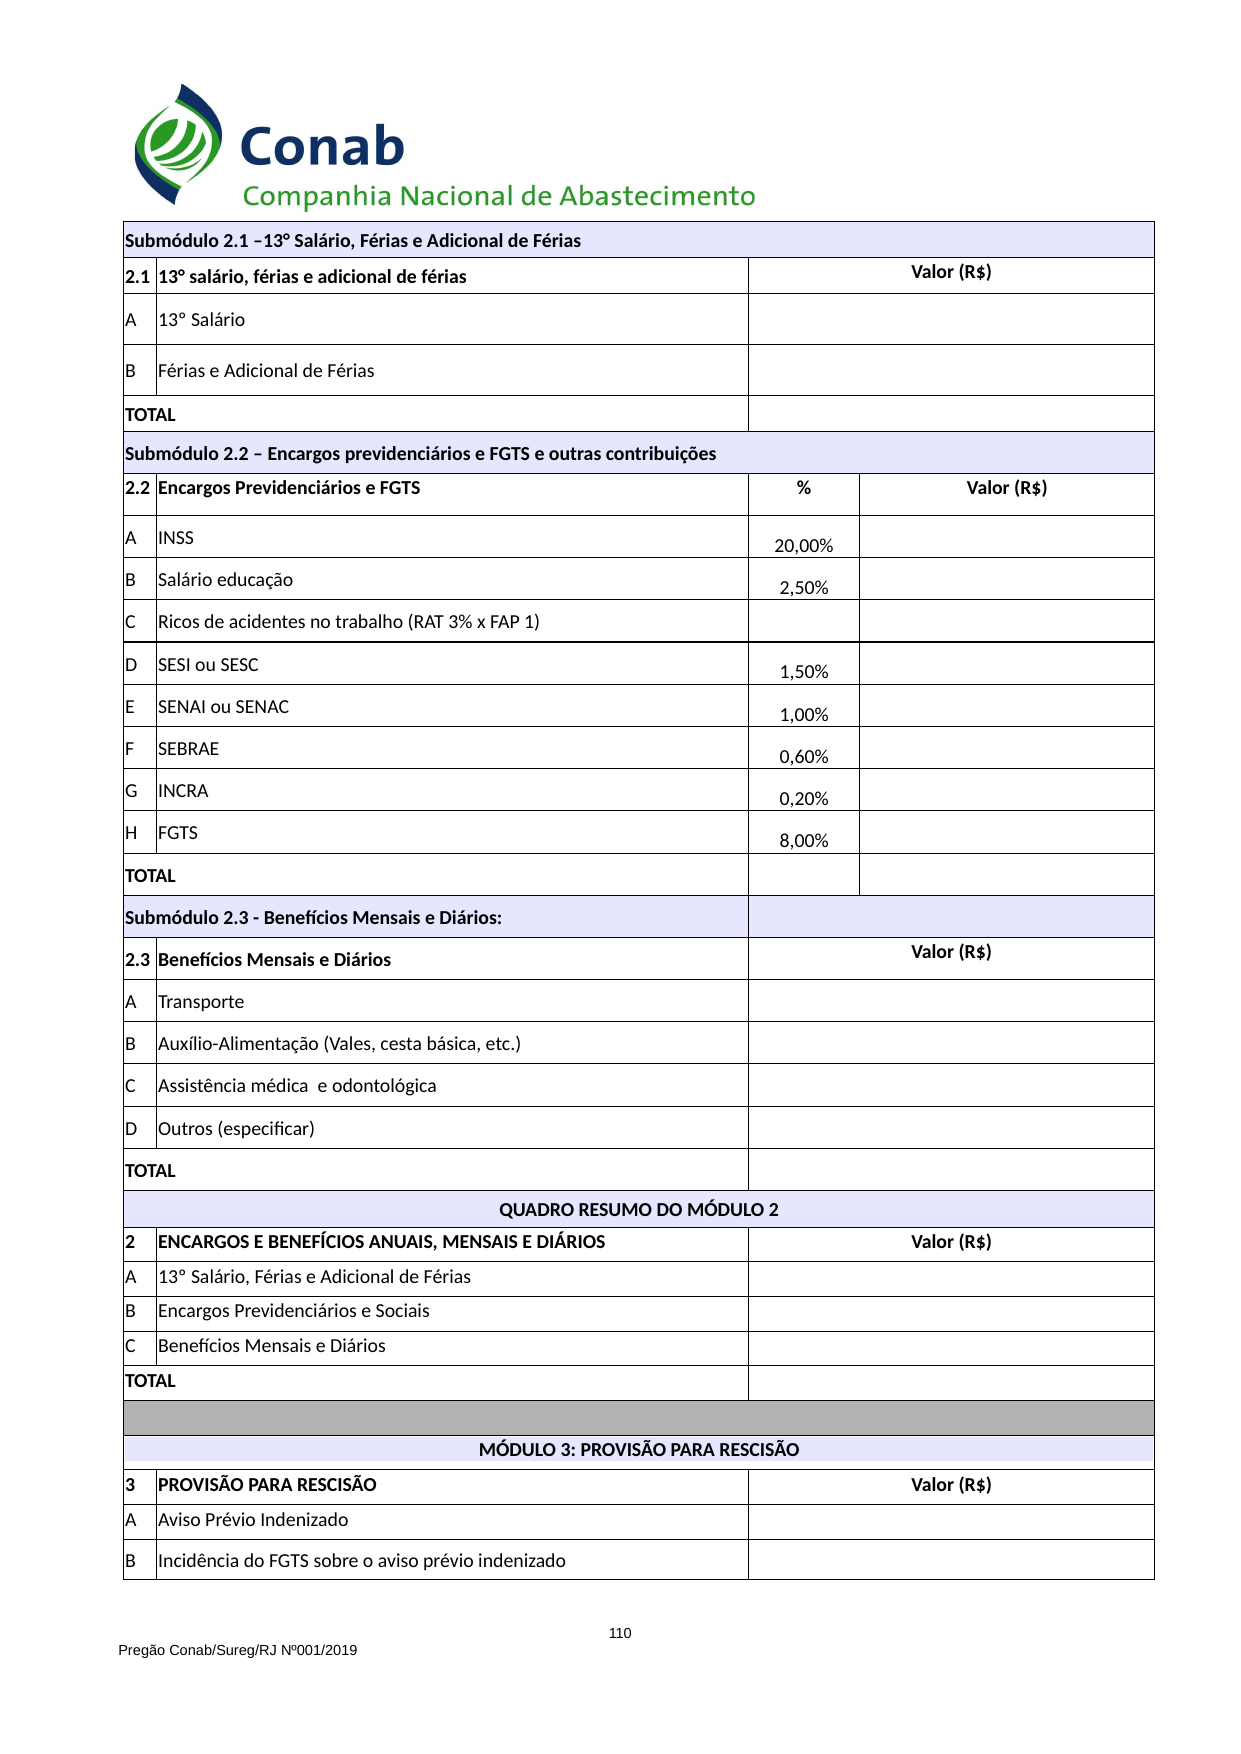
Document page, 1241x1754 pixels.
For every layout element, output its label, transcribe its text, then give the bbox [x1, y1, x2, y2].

table_cell TOTAL [124, 1366, 748, 1400]
table_cell Encargos Previdenciários e FGTS [157, 474, 748, 515]
table_cell 2.1 [124, 258, 156, 293]
table_cell B [124, 1022, 156, 1063]
table_cell [860, 643, 1154, 684]
table_cell Transporte [157, 980, 748, 1021]
table_cell Valor (R$) [749, 258, 1154, 293]
table_cell A [124, 294, 156, 344]
table_cell B [124, 1297, 156, 1331]
table_cell 3 [124, 1470, 156, 1504]
table_cell 13° salário, férias e adicional de férias [157, 258, 748, 293]
table_cell INSS [157, 516, 748, 557]
table_cell [860, 811, 1154, 852]
table_cell [749, 1540, 1154, 1579]
table_cell [749, 1262, 1154, 1296]
table_cell Salário educação [157, 558, 748, 599]
table_cell D [124, 1107, 156, 1148]
table_cell Férias e Adicional de Férias [157, 345, 748, 394]
table_cell FGTS [157, 811, 748, 852]
table_cell MÓDULO 3: PROVISÃO PARA RESCISÃO [124, 1436, 1154, 1469]
table_cell 2.2 [124, 474, 156, 515]
table_cell Submódulo 2.3 - Benefícios Mensais e Diários: [124, 896, 748, 937]
table_cell [749, 1022, 1154, 1063]
table_cell 0,60% [749, 727, 859, 768]
table_cell E [124, 685, 156, 726]
table_cell QUADRO RESUMO DO MÓDULO 2 [124, 1191, 1154, 1227]
table_cell [749, 1149, 1154, 1190]
table_cell Valor (R$) [749, 938, 1154, 979]
table_cell [749, 294, 1154, 344]
table_cell A [124, 1262, 156, 1296]
table_cell [749, 1505, 1154, 1539]
table_cell [749, 1107, 1154, 1148]
table_cell TOTAL [124, 396, 748, 431]
table_cell Outros (especificar) [157, 1107, 748, 1148]
table_cell Valor (R$) [749, 1228, 1154, 1261]
table_cell [860, 516, 1154, 557]
table_cell C [124, 1332, 156, 1365]
table_cell [749, 396, 1154, 431]
table_cell Ricos de acidentes no trabalho (RAT 3% x FAP 1) [157, 600, 748, 641]
table_cell SESI ou SESC [157, 643, 748, 684]
table_cell [749, 980, 1154, 1021]
table_cell 2 [124, 1228, 156, 1261]
table_cell 2.3 [124, 938, 156, 979]
table_cell INCRA [157, 769, 748, 810]
table_cell [860, 558, 1154, 599]
table_cell Submódulo 2.2 – Encargos previdenciários e FGTS e outras contribuições [124, 432, 1154, 473]
table_cell A [124, 1505, 156, 1539]
table_cell [860, 727, 1154, 768]
table_cell B [124, 558, 156, 599]
table_cell TOTAL [124, 854, 748, 894]
table_cell [860, 854, 1154, 894]
table_cell [749, 896, 1154, 937]
table_cell [749, 345, 1154, 394]
table_cell Valor (R$) [749, 1470, 1154, 1504]
table_cell % [749, 474, 859, 515]
table_cell Assistência médica e odontológica [157, 1064, 748, 1106]
table_cell [749, 1064, 1154, 1106]
table_cell Benefícios Mensais e Diários [157, 938, 748, 979]
picture [134, 84, 755, 212]
table_cell [749, 1366, 1154, 1400]
table_cell [749, 1332, 1154, 1365]
table_cell Submódulo 2.1 –13° Salário, Férias e Adicional de Férias [124, 222, 1154, 257]
table_cell H [124, 811, 156, 852]
table_cell Auxílio-Alimentação (Vales, cesta básica, etc.) [157, 1022, 748, 1063]
table_cell [124, 1401, 1154, 1435]
table_cell 13º Salário, Férias e Adicional de Férias [157, 1262, 748, 1296]
table_cell 8,00% [749, 811, 859, 852]
table_cell G [124, 769, 156, 810]
table_cell [860, 600, 1154, 641]
table_cell C [124, 1064, 156, 1106]
table_cell 2,50% [749, 558, 859, 599]
table_cell Benefícios Mensais e Diários [157, 1332, 748, 1365]
table_cell TOTAL [124, 1149, 748, 1190]
table_cell F [124, 727, 156, 768]
table_cell 1,50% [749, 643, 859, 684]
table_cell [749, 1297, 1154, 1331]
table_cell B [124, 345, 156, 394]
table_cell 13º Salário [157, 294, 748, 344]
table_cell PROVISÃO PARA RESCISÃO [157, 1470, 748, 1504]
table_cell A [124, 980, 156, 1021]
table_cell 20,00% [749, 516, 859, 557]
table_cell Incidência do FGTS sobre o aviso prévio indenizado [157, 1540, 748, 1579]
table_cell 0,20% [749, 769, 859, 810]
table_cell SEBRAE [157, 727, 748, 768]
table_cell Aviso Prévio Indenizado [157, 1505, 748, 1539]
table_cell [749, 854, 859, 894]
table_cell Encargos Previdenciários e Sociais [157, 1297, 748, 1331]
table_cell C [124, 600, 156, 641]
table_cell ENCARGOS E BENEFÍCIOS ANUAIS, MENSAIS E DIÁRIOS [157, 1228, 748, 1261]
table_cell B [124, 1540, 156, 1579]
table_cell [749, 600, 859, 641]
table_cell SENAI ou SENAC [157, 685, 748, 726]
table_cell 1,00% [749, 685, 859, 726]
table_cell D [124, 643, 156, 684]
table_cell [860, 769, 1154, 810]
table_cell Valor (R$) [860, 474, 1154, 515]
table_cell [860, 685, 1154, 726]
table_cell A [124, 516, 156, 557]
